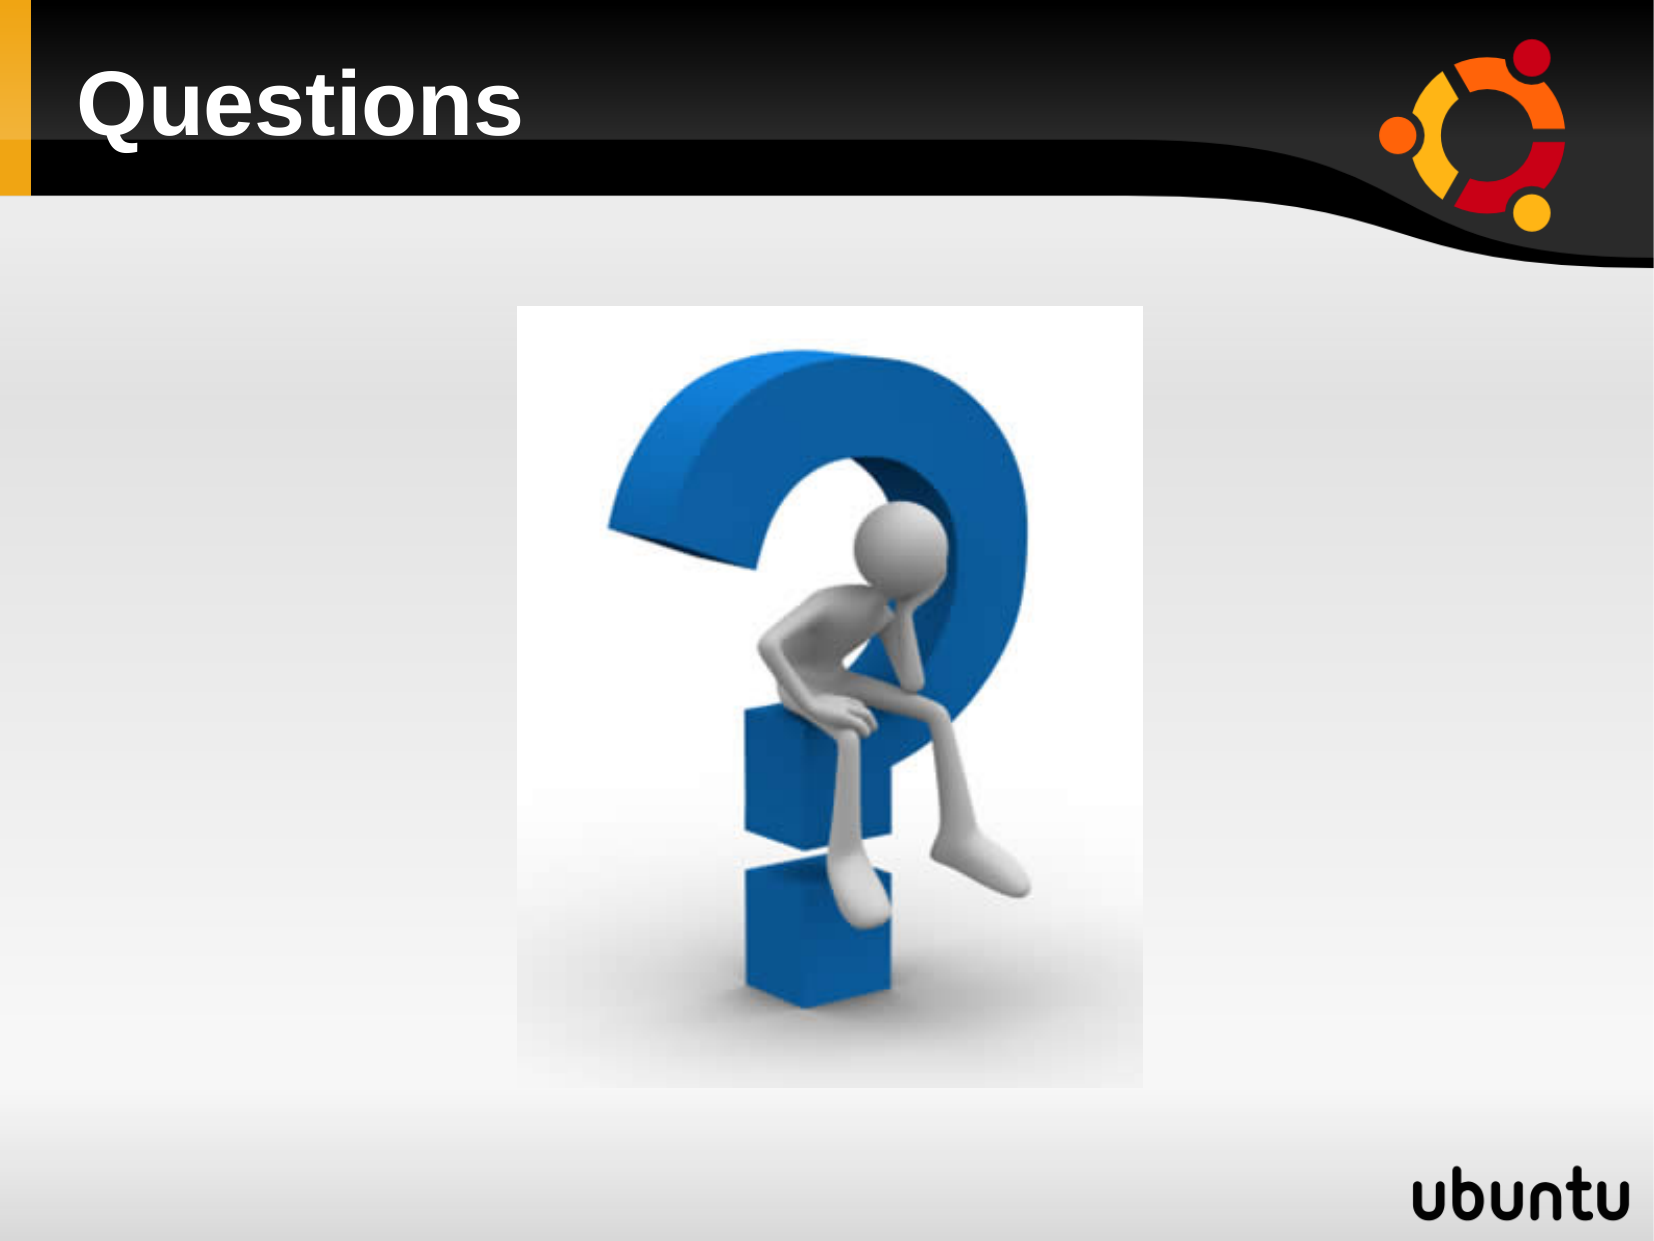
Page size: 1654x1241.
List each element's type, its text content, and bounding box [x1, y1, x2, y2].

picture [0, 0, 1654, 1241]
title Questions [76, 0, 1565, 208]
chart [82, 290, 1571, 1109]
